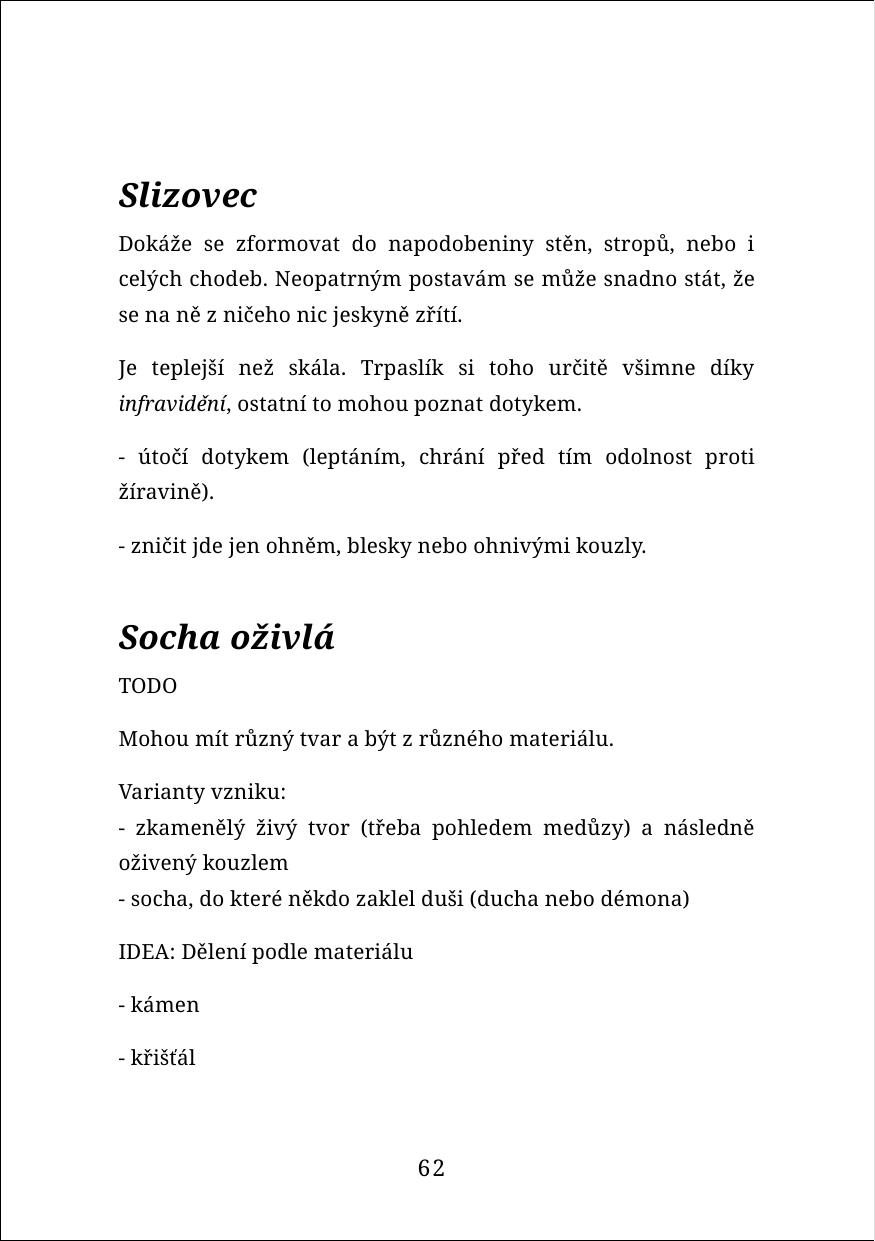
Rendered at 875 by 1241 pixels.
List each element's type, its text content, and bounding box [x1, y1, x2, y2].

text - zničit jde jen ohněm, blesky nebo ohnivými kouzly. [118, 531, 756, 559]
text - kámen [118, 990, 756, 1019]
text TODO [118, 671, 756, 699]
text Je teplejší než skála. Trpaslík si toho určitě všimne díky infravidění, ostatní to mohou poznat dotykem. [118, 353, 756, 417]
text Mohou mít různý tvar a být z různého materiálu. [118, 724, 756, 752]
subtitle Socha oživlá [118, 613, 756, 659]
text Dokáže se zformovat do napodobeniny stěn, stropů, nebo i celých chodeb. Neopatrným postavám se může snadno stát, že se na ně z ničeho nic jeskyně zřítí. [118, 229, 756, 328]
text Varianty vzniku: - zkamenělý živý tvor (třeba pohledem medůzy) a následně oživený kouzlem - socha, do které někdo zaklel duši (ducha nebo démona) [118, 777, 756, 912]
text - křišťál [118, 1043, 756, 1072]
subtitle Slizovec [118, 172, 756, 217]
text IDEA: Dělení podle materiálu [118, 937, 756, 965]
text - útočí dotykem (leptáním, chrání před tím odolnost proti žíravině). [118, 442, 756, 506]
